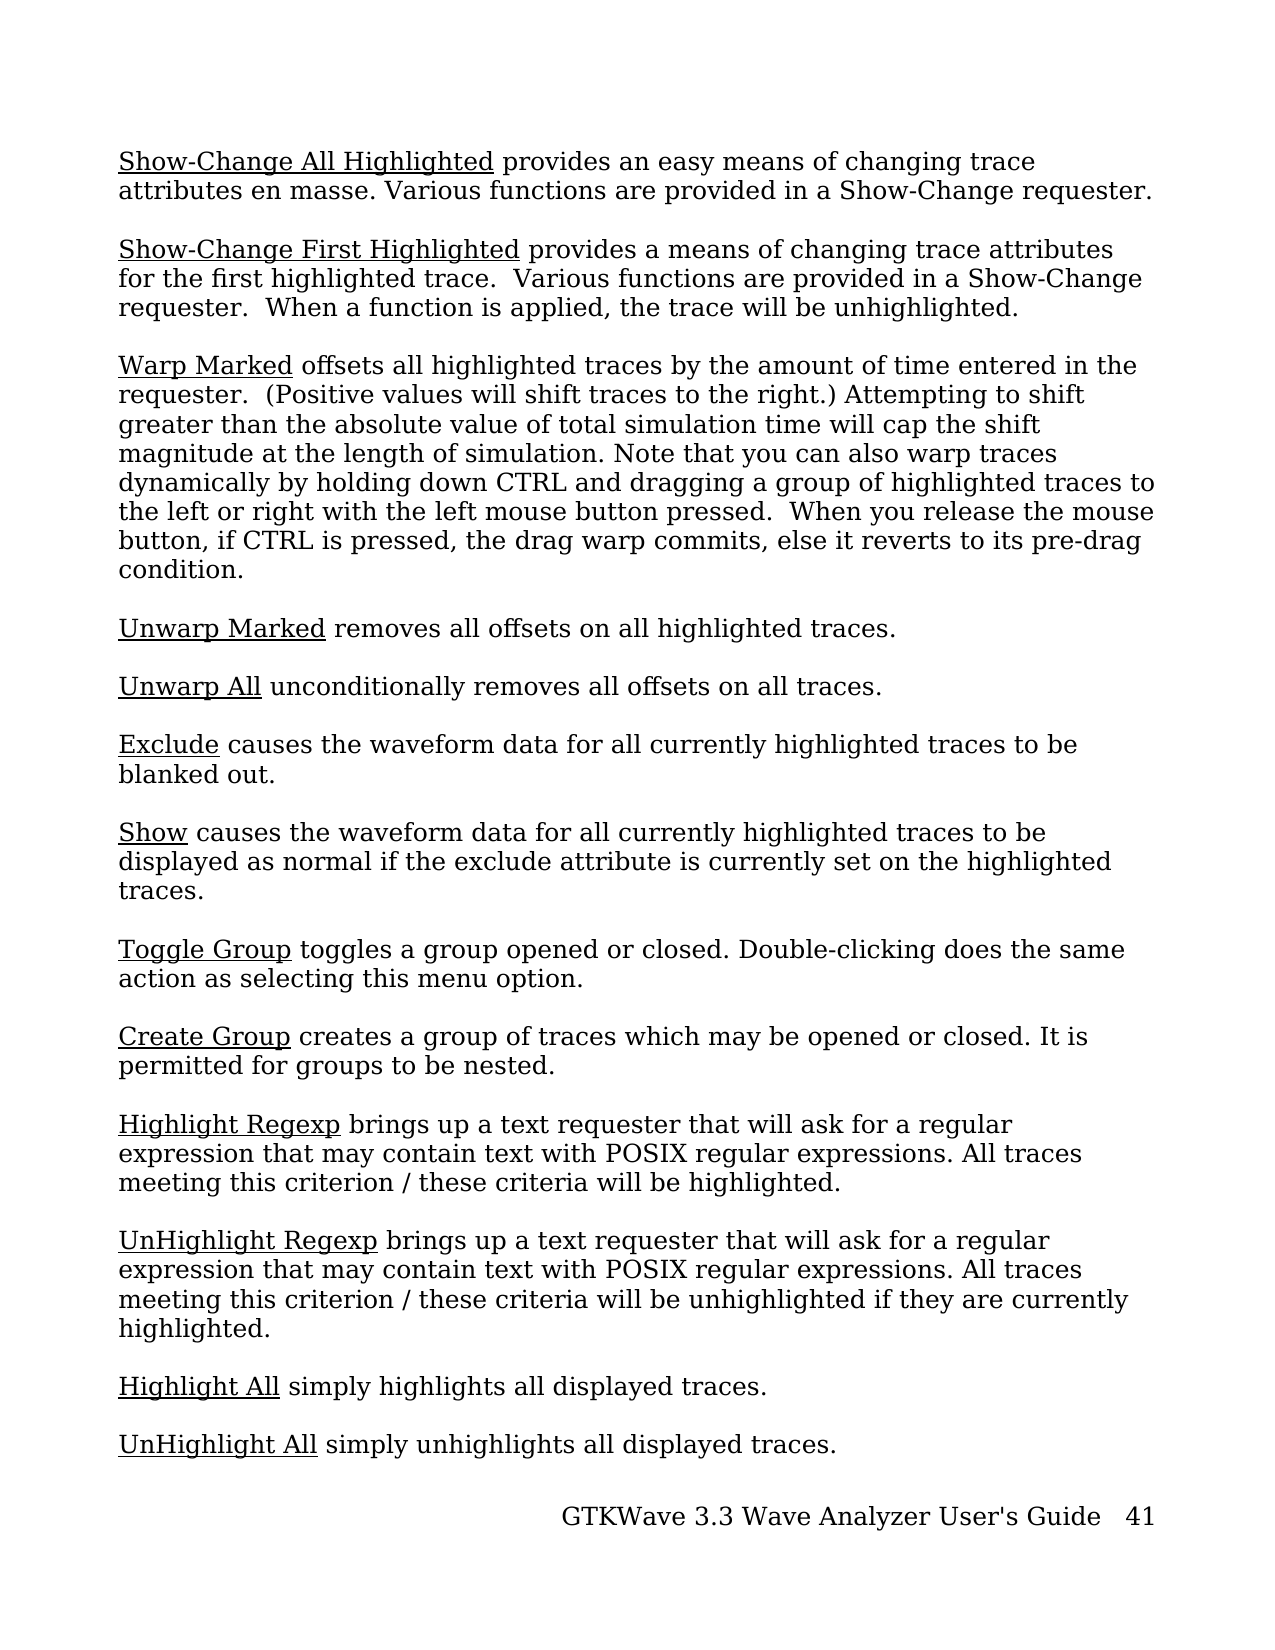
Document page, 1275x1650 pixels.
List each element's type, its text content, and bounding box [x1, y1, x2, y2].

text Show-Change All Highlighted provides an easy means of changing trace attributes en masse. Various functions are provided in a Show-Change requester. [118, 147, 1157, 206]
text Show-Change First Highlighted provides a means of changing trace attributes for the first highlighted trace. Various functions are provided in a Show-Change requester. When a function is applied, the trace will be unhighlighted. [118, 235, 1157, 322]
text Highlight All simply highlights all displayed traces. [118, 1372, 1157, 1401]
text Create Group creates a group of traces which may be opened or closed. It is permitted for groups to be nested. [118, 1022, 1157, 1081]
text Unwarp Marked removes all offsets on all highlighted traces. [118, 614, 1157, 643]
text Warp Marked offsets all highlighted traces by the amount of time entered in the requester. (Positive values will shift traces to the right.) Attempting to shift greater than the absolute value of total simulation time will cap the shift magnitude at the length of simulation. Note that you can also warp traces dynamically by holding down CTRL and dragging a group of highlighted traces to the left or right with the left mouse button pressed. When you release the mouse button, if CTRL is pressed, the drag warp commits, else it reverts to its pre-drag condition. [118, 351, 1157, 585]
text Unwarp All unconditionally removes all offsets on all traces. [118, 672, 1157, 701]
text Highlight Regexp brings up a text requester that will ask for a regular expression that may contain text with POSIX regular expressions. All traces meeting this criterion / these criteria will be highlighted. [118, 1110, 1157, 1197]
text UnHighlight Regexp brings up a text requester that will ask for a regular expression that may contain text with POSIX regular expressions. All traces meeting this criterion / these criteria will be unhighlighted if they are currently highlighted. [118, 1226, 1157, 1343]
text Toggle Group toggles a group opened or closed. Double-clicking does the same action as selecting this menu option. [118, 935, 1157, 993]
text Exclude causes the waveform data for all currently highlighted traces to be blanked out. [118, 731, 1157, 789]
text UnHighlight All simply unhighlights all displayed traces. [118, 1431, 1157, 1460]
text Show causes the waveform data for all currently highlighted traces to be displayed as normal if the exclude attribute is currently set on the highlighted traces. [118, 818, 1157, 906]
